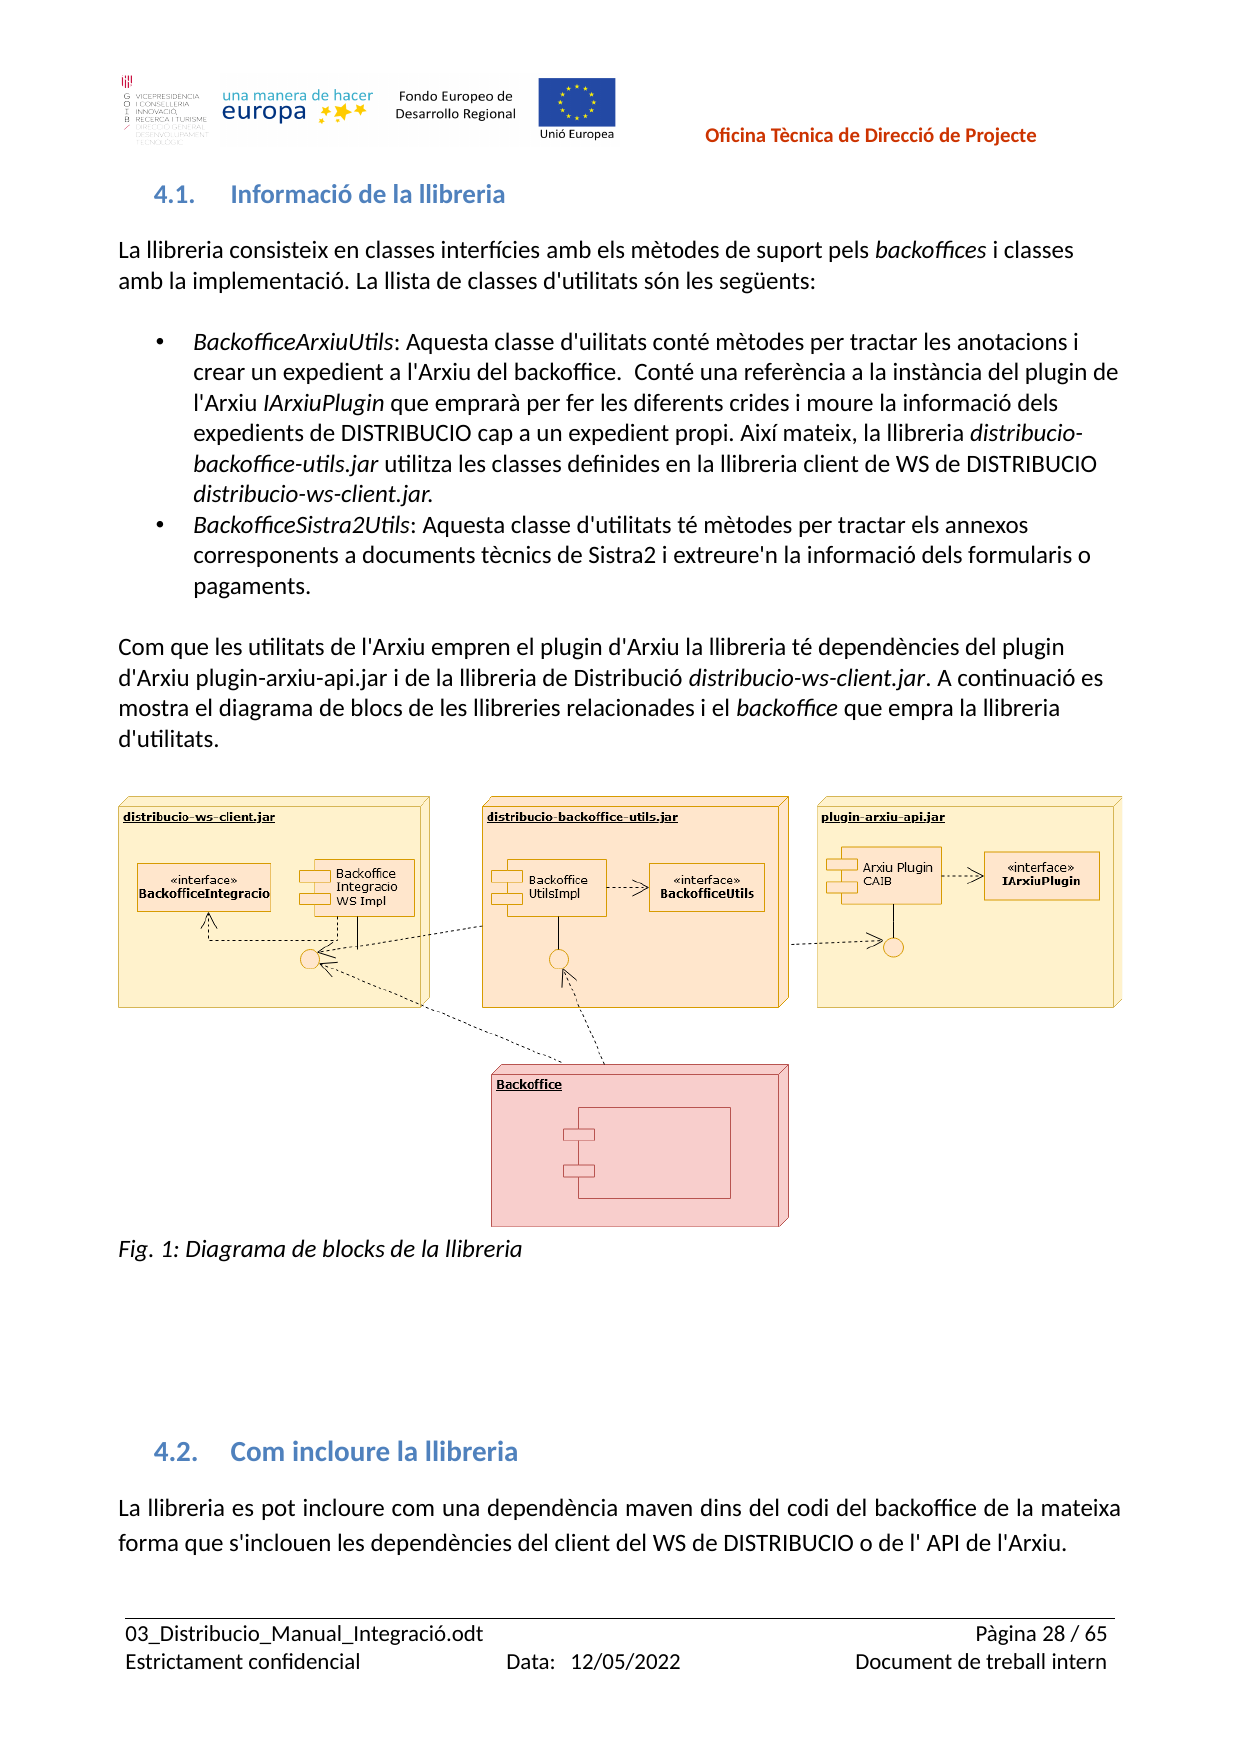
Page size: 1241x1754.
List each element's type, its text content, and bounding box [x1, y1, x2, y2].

text La llibreria es pot incloure com una dependència maven dins del codi del backoffice de la mateixa forma que s'inclouen les dependències del client del WS de DISTRIBUCIO o de l' API de l'Arxiu. [118, 1493, 1122, 1558]
list BackofficeSistra2Utils: Aquesta classe d'utilitats té mètodes per tractar els annexos corresponents a documents tècnics de Sistra2 i extreure'n la informació dels formularis o pagaments. [156, 509, 1122, 601]
picture [118, 796, 1123, 1227]
text La llibreria consisteix en classes interfícies amb els mètodes de suport pels backoffices i classes amb la implementació. La llista de classes d'utilitats són les següents: [118, 234, 1122, 295]
picture [219, 73, 621, 147]
text Com que les utilitats de l'Arxiu empren el plugin d'Arxiu la llibreria té dependències del plugin d'Arxiu plugin-arxiu-api.jar i de la llibreria de Distribució distribucio-ws-client.jar. A continuació es mostra el diagrama de blocs de les llibreries relacionades i el backoffice que empra la llibreria d'utilitats. [118, 631, 1122, 753]
text Fig. 1: Diagrama de blocks de la llibreria [118, 1227, 1122, 1264]
picture [118, 73, 213, 147]
subtitle Informació de la llibreria [153, 178, 1122, 211]
subtitle Com incloure la llibreria [153, 1433, 1122, 1469]
list BackofficeArxiuUtils: Aquesta classe d'uilitats conté mètodes per tractar les anotacions i crear un expedient a l'Arxiu del backoffice. Conté una referència a la instància del plugin de l'Arxiu IArxiuPlugin que emprarà per fer les diferents crides i moure la informació dels expedients de DISTRIBUCIO cap a un expedient propi. Així mateix, la llibreria distribucio-backoffice-utils.jar utilitza les classes definides en la llibreria client de WS de DISTRIBUCIO distribucio-ws-client.jar. [156, 326, 1122, 509]
